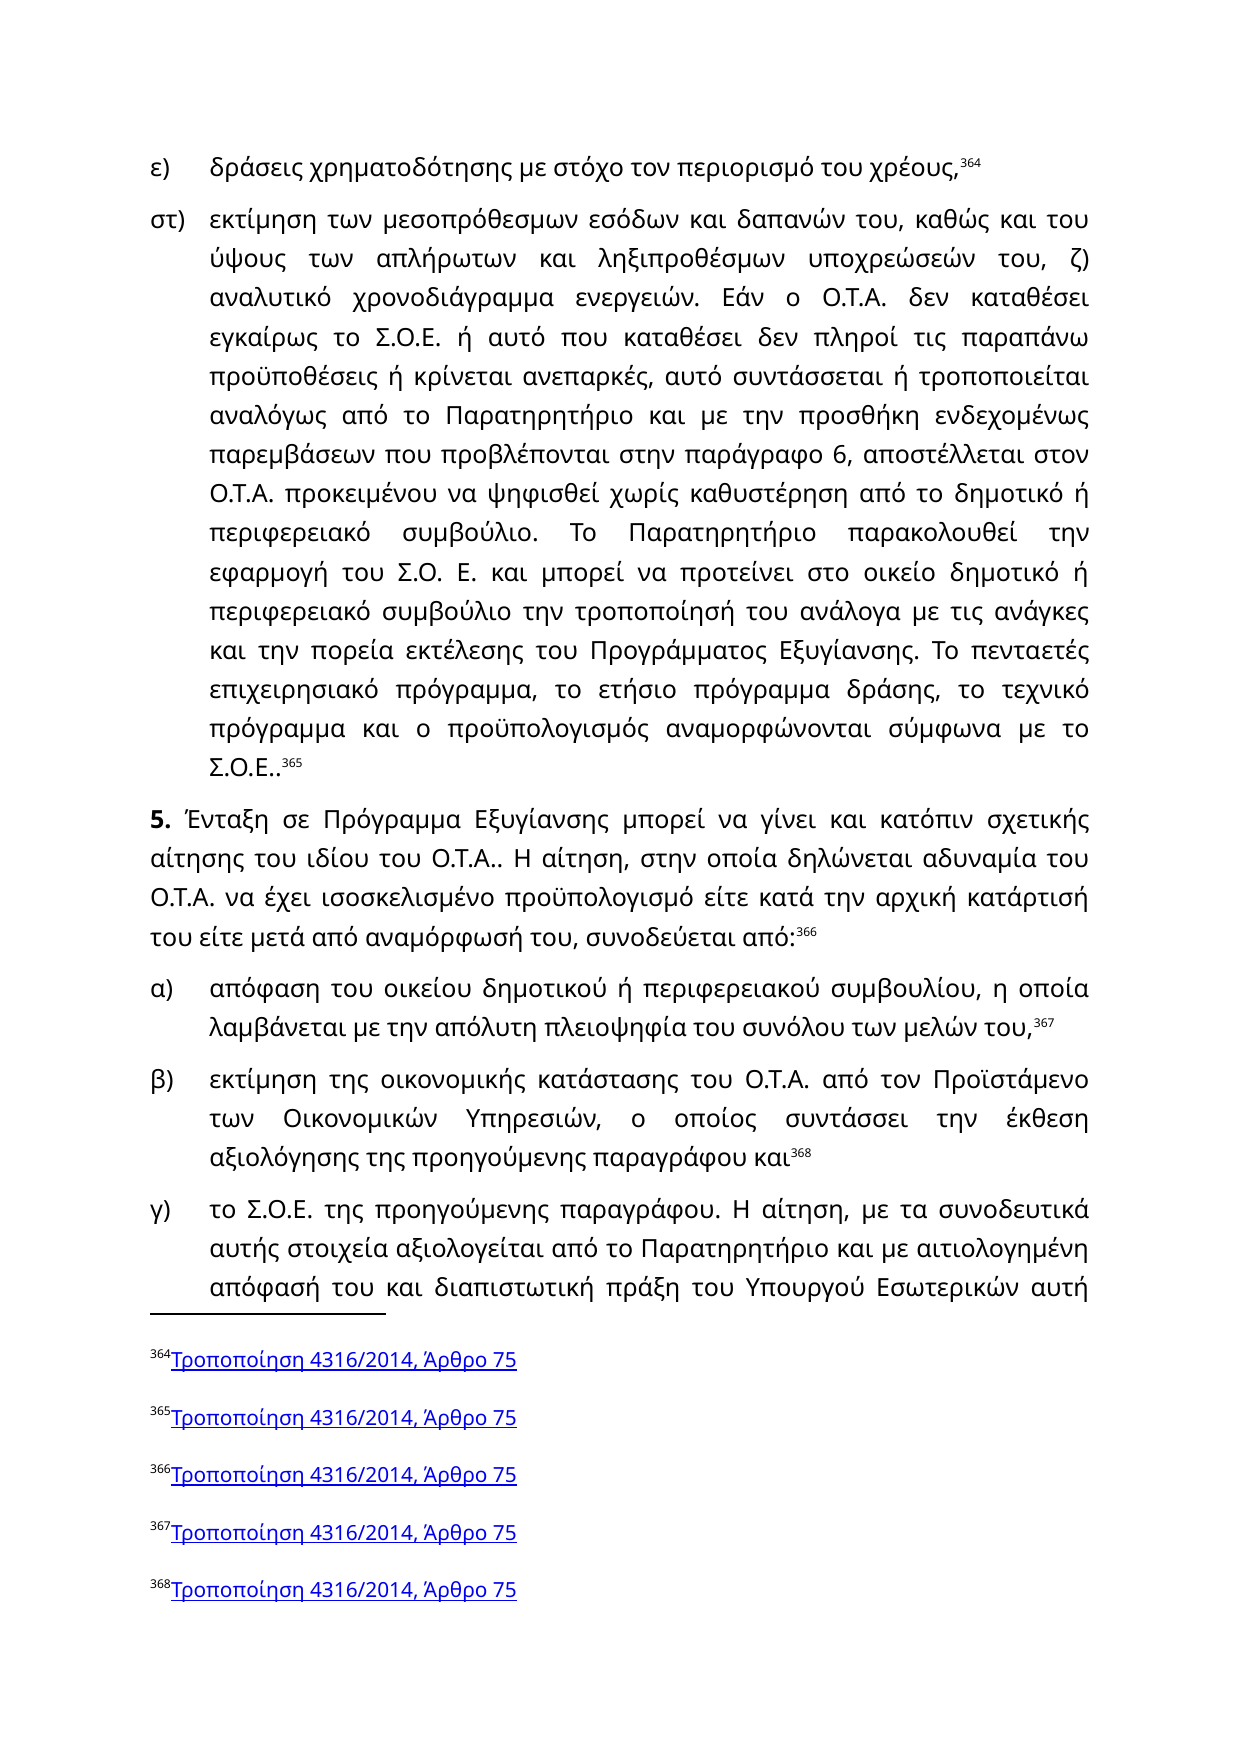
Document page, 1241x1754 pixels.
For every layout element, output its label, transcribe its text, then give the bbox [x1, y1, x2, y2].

text Τροποποίηση 4316/2014, Άρθρο 75 [150, 1345, 1090, 1373]
list ε) δράσεις χρηματοδότησης με στόχο τον περιορισμό του χρέους, [150, 150, 1090, 184]
list β) εκτίμηση της οικονομικής κατάστασης του Ο.Τ.Α. από τον Προϊστάμενο των Οικονομικών Υπηρεσιών, ο οποίος συντάσσει την έκθεση αξιολόγησης της προηγούμενης παραγράφου και [150, 1062, 1090, 1174]
text Τροποποίηση 4316/2014, Άρθρο 75 [150, 1576, 1090, 1604]
list γ) το Σ.Ο.Ε. της προηγούμενης παραγράφου. Η αίτηση, με τα συνοδευτικά αυτής στοιχεία αξιολογείται από το Παρατηρητήριο και με αιτιολογημένη απόφασή του και διαπιστωτική πράξη του Υπουργού Εσωτερικών αυτή [150, 1192, 1090, 1304]
text 5. Ένταξη σε Πρόγραμμα Εξυγίανσης μπορεί να γίνει και κατόπιν σχετικής αίτησης του ιδίου του Ο.Τ.Α.. Η αίτηση, στην οποία δηλώνεται αδυναμία του Ο.Τ.Α. να έχει ισοσκελισμένο προϋπολογισμό είτε κατά την αρχική κατάρτισή του είτε μετά από αναμόρφωσή του, συνοδεύεται από: [150, 802, 1090, 953]
text Τροποποίηση 4316/2014, Άρθρο 75 [150, 1460, 1090, 1489]
text Τροποποίηση 4316/2014, Άρθρο 75 [150, 1518, 1090, 1546]
list α) απόφαση του οικείου δημοτικού ή περιφερειακού συμβουλίου, η οποία λαμβάνεται με την απόλυτη πλειοψηφία του συνόλου των μελών του, [150, 971, 1090, 1044]
text Τροποποίηση 4316/2014, Άρθρο 75 [150, 1403, 1090, 1431]
list στ) εκτίμηση των μεσοπρόθεσμων εσόδων και δαπανών του, καθώς και του ύψους των απλήρωτων και ληξιπροθέσμων υποχρεώσεών του, ζ) αναλυτικό χρονοδιάγραμμα ενεργειών. Εάν ο Ο.Τ.Α. δεν καταθέσει εγκαίρως το Σ.Ο.Ε. ή αυτό που καταθέσει δεν πληροί τις παραπάνω προϋποθέσεις ή κρίνεται ανεπαρκές, αυτό συντάσσεται ή τροποποιείται αναλόγως από το Παρατηρητήριο και με την προσθήκη ενδεχομένως παρεμβάσεων που προβλέπονται στην παράγραφο 6, αποστέλλεται στον Ο.Τ.Α. προκειμένου να ψηφισθεί χωρίς καθυστέρηση από το δημοτικό ή περιφερειακό συμβούλιο. Το Παρατηρητήριο παρακολουθεί την εφαρμογή του Σ.Ο. Ε. και μπορεί να προτείνει στο οικείο δημοτικό ή περιφερειακό συμβούλιο την τροποποίησή του ανάλογα με τις ανάγκες και την πορεία εκτέλεσης του Προγράμματος Εξυγίανσης. Το πενταετές επιχειρησιακό πρόγραμμα, το ετήσιο πρόγραμμα δράσης, το τεχνικό πρόγραμμα και ο προϋπολογισμός αναμορφώνονται σύμφωνα με το Σ.Ο.Ε.. [150, 202, 1090, 784]
